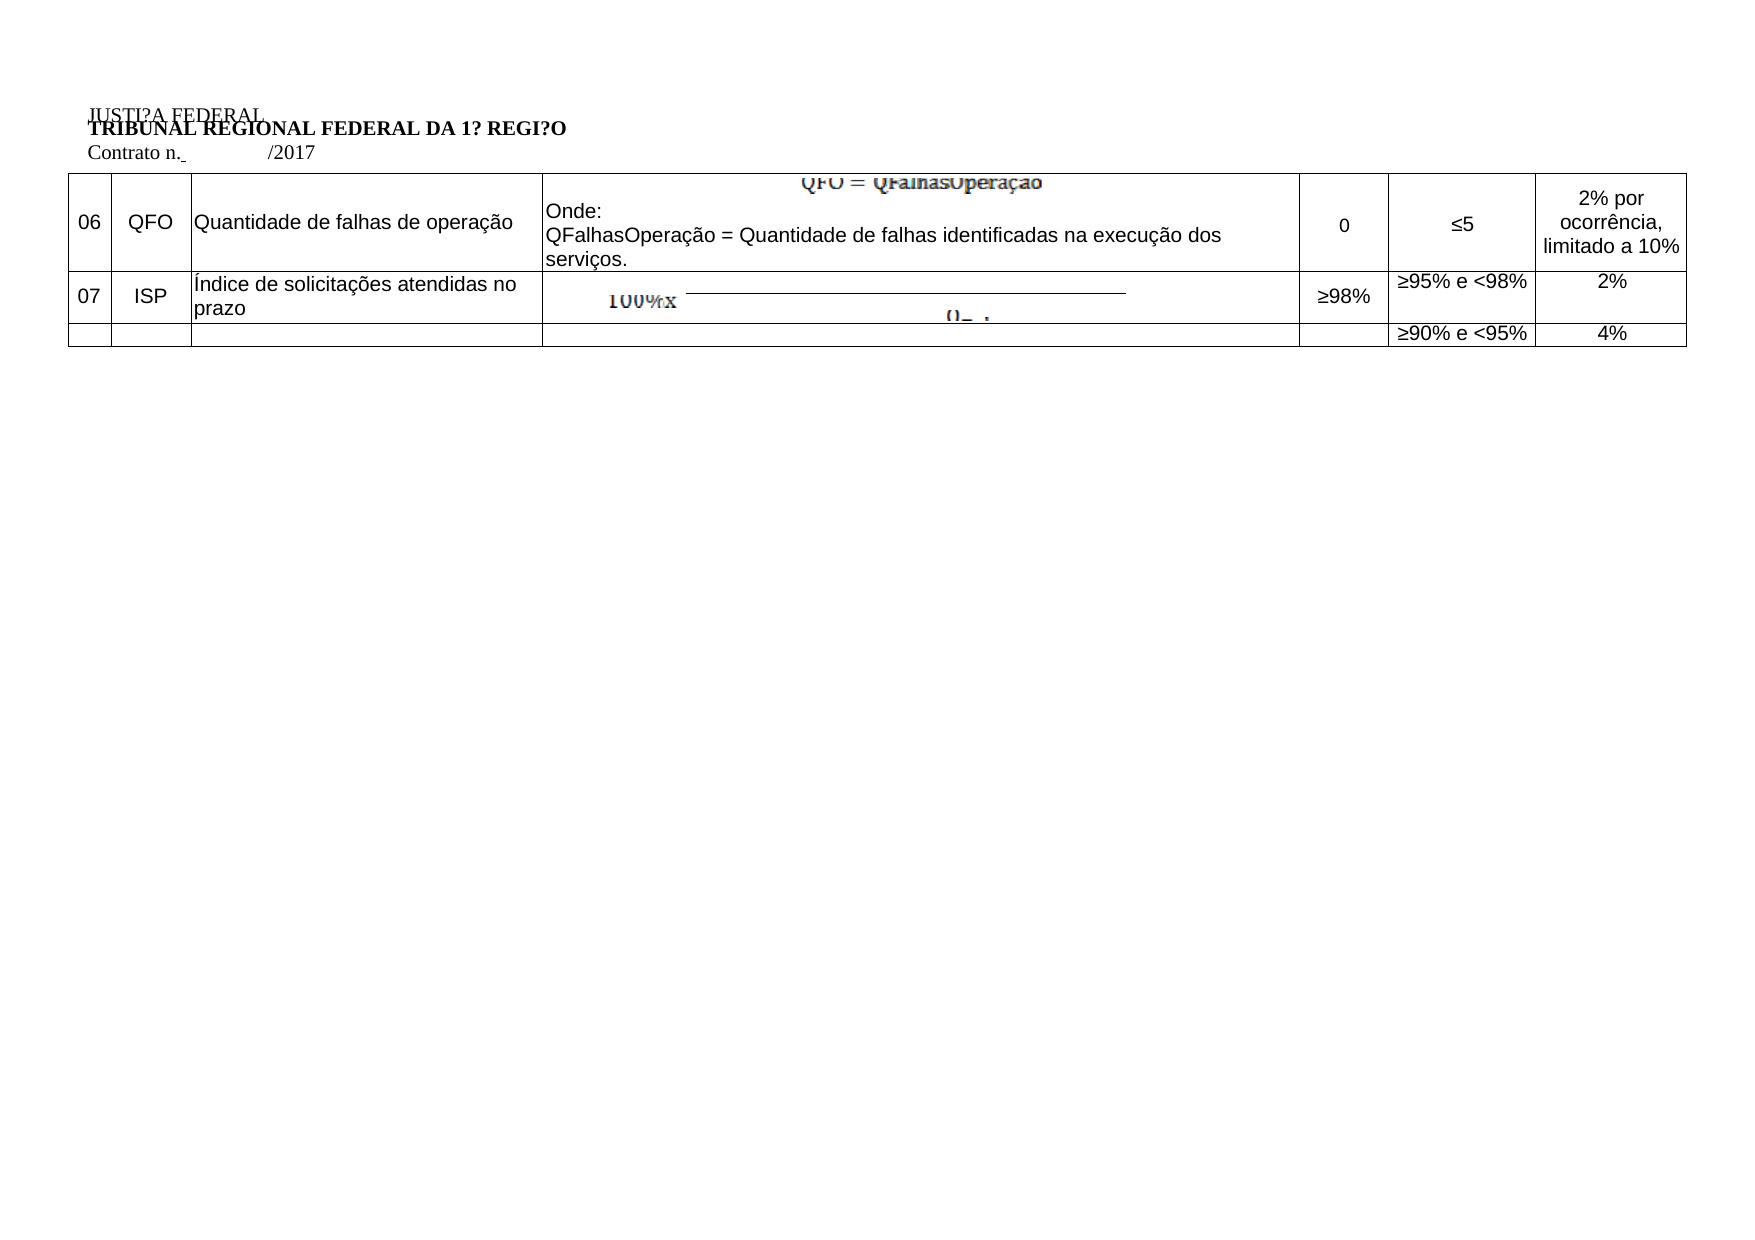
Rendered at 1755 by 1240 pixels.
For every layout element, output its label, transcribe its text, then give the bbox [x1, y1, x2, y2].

table_cell 0 [1300, 174, 1388, 271]
table_cell Índice de solicitações atendidas no prazo [192, 272, 542, 322]
table_cell [69, 324, 111, 346]
table_cell 2% por ocorrência, limitado a 10% [1536, 174, 1686, 271]
table_cell 4% [1536, 324, 1686, 346]
table_cell [192, 324, 542, 346]
table_cell ≥90% e <95% [1389, 324, 1535, 346]
table_cell ≤5 [1389, 174, 1535, 271]
picture [946, 310, 974, 321]
picture [609, 295, 677, 308]
table_cell QFO [112, 174, 191, 271]
table_cell ISP [112, 272, 191, 322]
table_cell [543, 324, 1299, 346]
table_cell 2% [1536, 272, 1686, 322]
table_cell 06 [69, 174, 111, 271]
picture [873, 178, 1042, 194]
table_cell ≥95% e <98% [1389, 272, 1535, 322]
table_cell Onde: QFalhasOperação = Quantidade de falhas identificadas na execução dos serviços. [543, 174, 1299, 271]
picture [801, 178, 866, 194]
table_cell [1300, 324, 1388, 346]
table_cell Quantidade de falhas de operação [192, 174, 542, 271]
table_cell ≥98% [1300, 272, 1388, 322]
table_cell [543, 272, 1299, 322]
table_cell [112, 324, 191, 346]
table_cell 07 [69, 272, 111, 322]
